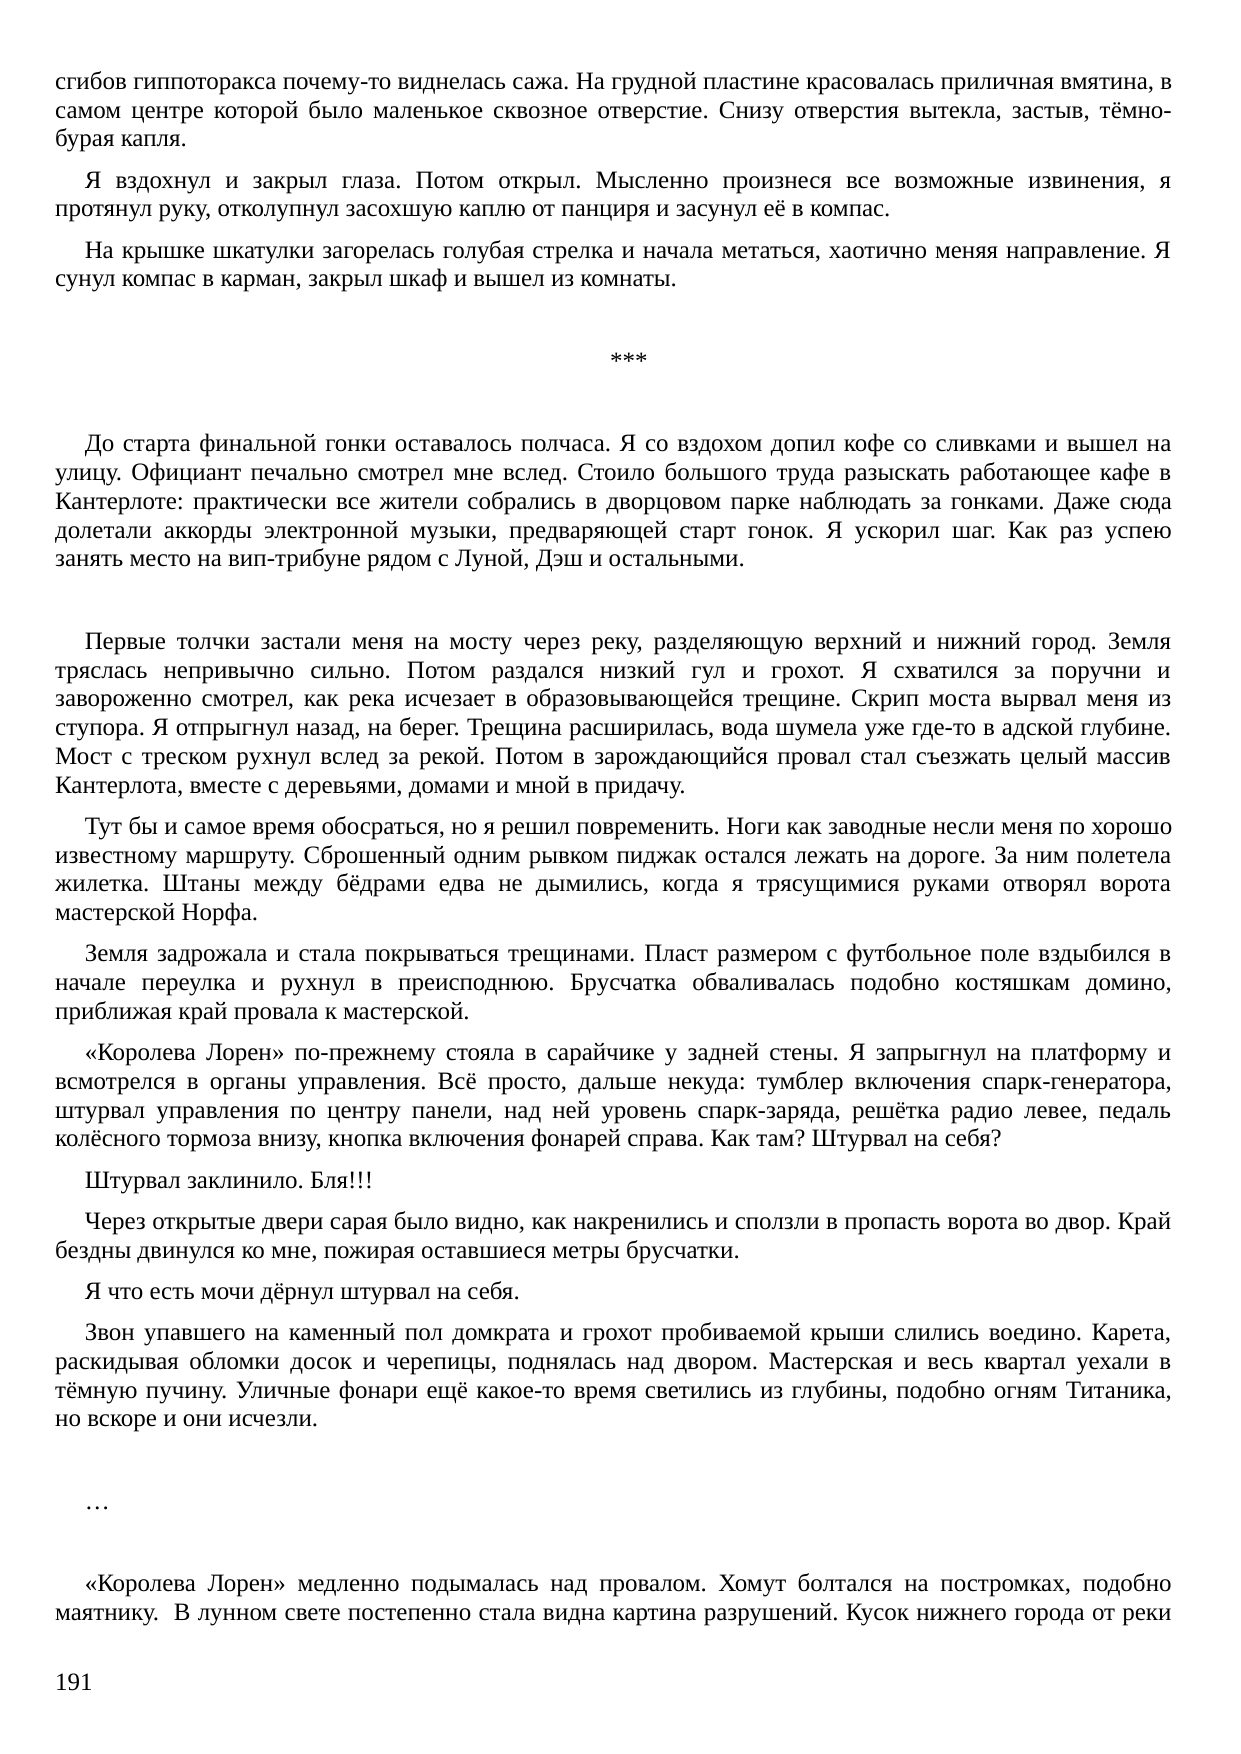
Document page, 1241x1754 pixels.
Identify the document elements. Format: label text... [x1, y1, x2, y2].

text Земля задрожала и стала покрываться трещинами. Пласт размером с футбольное поле вздыбился в начале переулка и рухнул в преисподнюю. Брусчатка обваливалась подобно костяшкам домино, приближая край провала к мастерской. [55, 938, 1173, 1025]
text На крышке шкатулки загорелась голубая стрелка и начала метаться, хаотично меняя направление. Я сунул компас в карман, закрыл шкаф и вышел из комнаты. [55, 235, 1173, 292]
text «Королева Лорен» по-прежнему стояла в сарайчике у задней стены. Я запрыгнул на платформу и всмотрелся в органы управления. Всё просто, дальше некуда: тумблер включения спарк-генератора, штурвал управления по центру панели, над ней уровень спарк-заряда, решётка радио левее, педаль колёсного тормоза внизу, кнопка включения фонарей справа. Как там? Штурвал на себя? [55, 1037, 1173, 1152]
text *** [55, 346, 1173, 375]
text Штурвал заклинило. Бля!!! [55, 1165, 1173, 1193]
text Тут бы и самое время обосраться, но я решил повременить. Ноги как заводные несли меня по хорошо известному маршруту. Сброшенный одним рывком пиджак остался лежать на дороге. За ним полетела жилетка. Штаны между бёдрами едва не дымились, когда я трясущимися руками отворял ворота мастерской Норфа. [55, 811, 1173, 926]
text сгибов гиппоторакса почему-то виднелась сажа. На грудной пластине красовалась приличная вмятина, в самом центре которой было маленькое сквозное отверстие. Снизу отверстия вытекла, застыв, тёмно-бурая капля. [55, 66, 1173, 152]
text … [55, 1486, 1173, 1515]
text «Королева Лорен» медленно подымалась над провалом. Хомут болтался на постромках, подобно маятнику. В лунном свете постепенно стала видна картина разрушений. Кусок нижнего города от реки [55, 1568, 1173, 1626]
text Через открытые двери сарая было видно, как накренились и сползли в пропасть ворота во двор. Край бездны двинулся ко мне, пожирая оставшиеся метры брусчатки. [55, 1206, 1173, 1263]
text До старта финальной гонки оставалось полчаса. Я со вздохом допил кофе со сливками и вышел на улицу. Официант печально смотрел мне вслед. Стоило большого труда разыскать работающее кафе в Кантерлоте: практически все жители собрались в дворцовом парке наблюдать за гонками. Даже сюда долетали аккорды электронной музыки, предваряющей старт гонок. Я ускорил шаг. Как раз успею занять место на вип-трибуне рядом с Луной, Дэш и остальными. [55, 428, 1173, 572]
text Я что есть мочи дёрнул штурвал на себя. [55, 1276, 1173, 1305]
text Я вздохнул и закрыл глаза. Потом открыл. Мысленно произнеся все возможные извинения, я протянул руку, отколупнул засохшую каплю от панциря и засунул её в компас. [55, 165, 1173, 222]
text Первые толчки застали меня на мосту через реку, разделяющую верхний и нижний город. Земля тряслась непривычно сильно. Потом раздался низкий гул и грохот. Я схватился за поручни и завороженно смотрел, как река исчезает в образовывающейся трещине. Скрип моста вырвал меня из ступора. Я отпрыгнул назад, на берег. Трещина расширилась, вода шумела уже где-то в адской глубине. Мост с треском рухнул вслед за рекой. Потом в зарождающийся провал стал съезжать целый массив Кантерлота, вместе с деревьями, домами и мной в придачу. [55, 626, 1173, 798]
text Звон упавшего на каменный пол домкрата и грохот пробиваемой крыши слились воедино. Карета, раскидывая обломки досок и черепицы, поднялась над двором. Мастерская и весь квартал уехали в тёмную пучину. Уличные фонари ещё какое-то время светились из глубины, подобно огням Титаника, но вскоре и они исчезли. [55, 1317, 1173, 1432]
